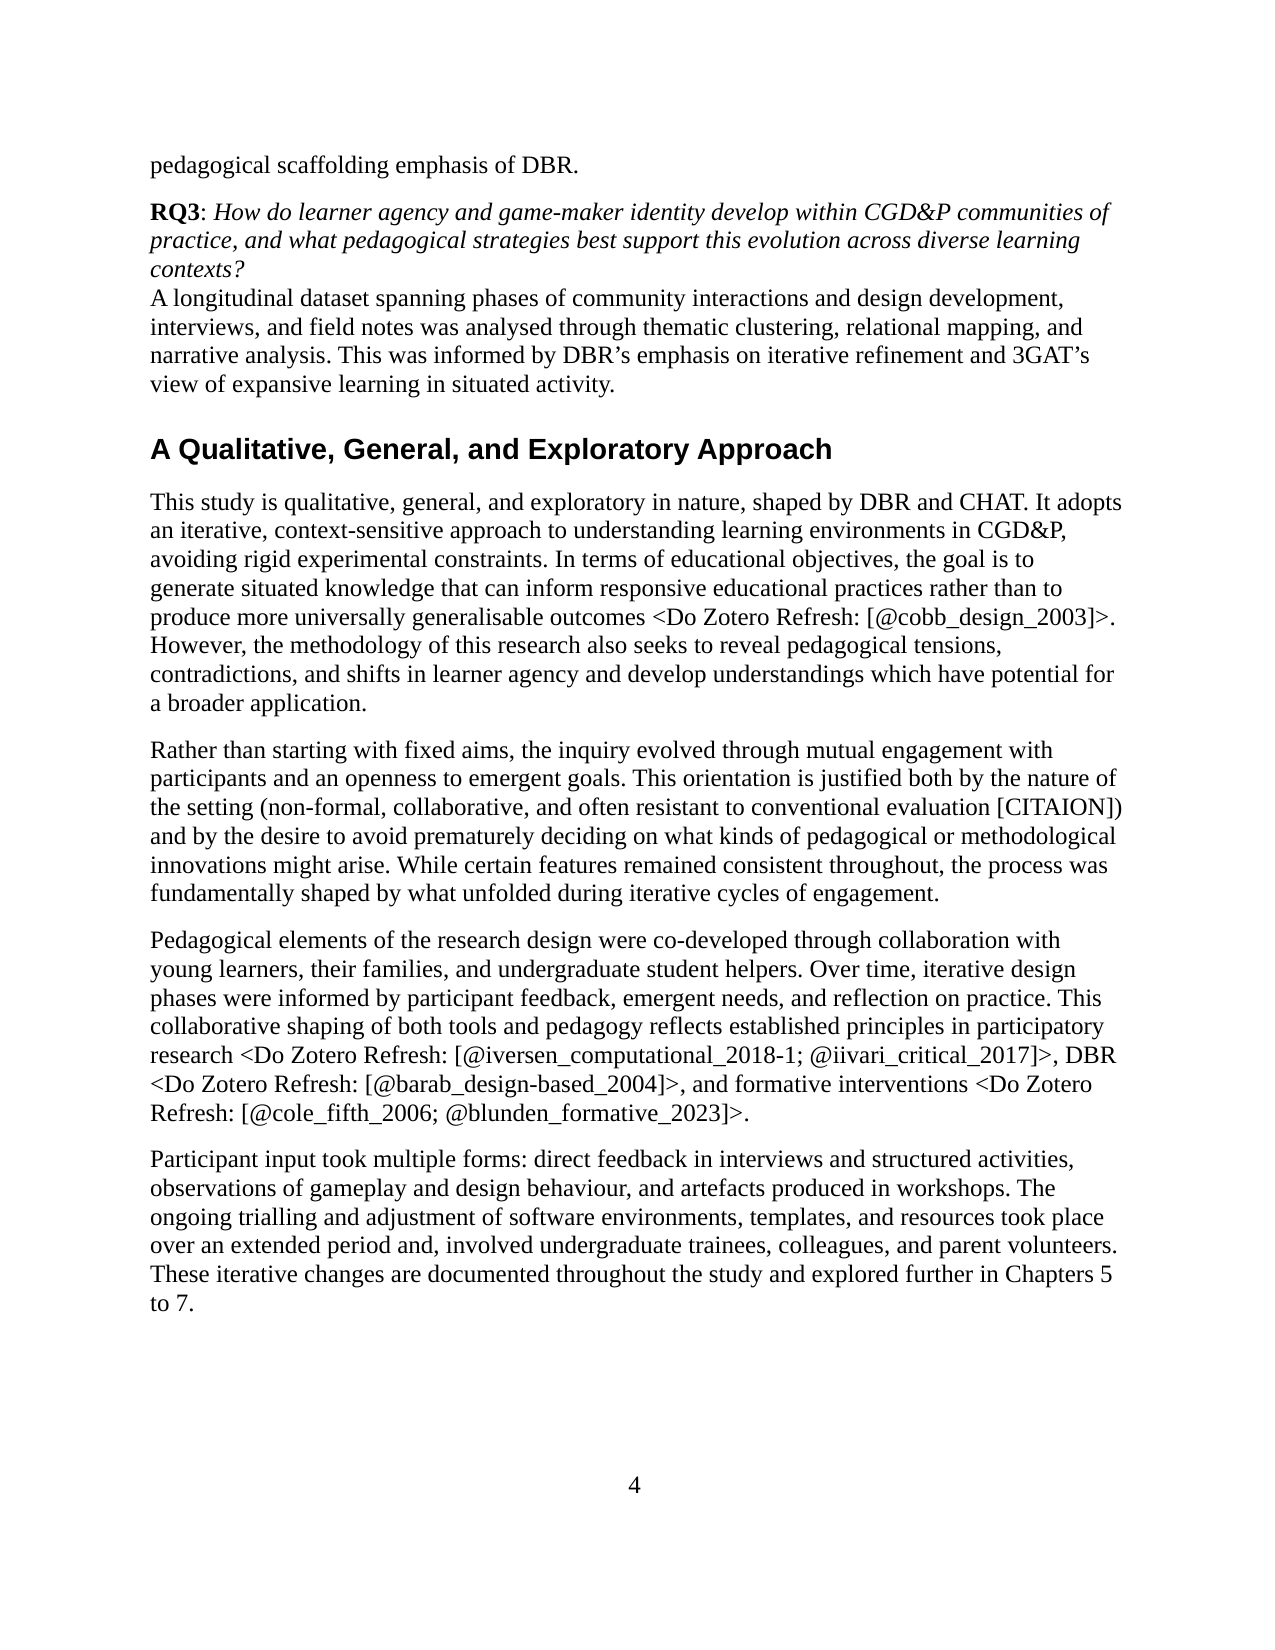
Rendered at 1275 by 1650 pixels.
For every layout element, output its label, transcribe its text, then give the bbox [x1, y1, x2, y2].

subtitle A Qualitative, General, and Exploratory Approach [150, 432, 1125, 465]
text This study is qualitative, general, and exploratory in nature, shaped by DBR and CHAT. It adopts an iterative, context-sensitive approach to understanding learning environments in CGD&P, avoiding rigid experimental constraints. In terms of educational objectives, the goal is to generate situated knowledge that can inform responsive educational practices rather than to produce more universally generalisable outcomes <Do Zotero Refresh: [@cobb_design_2003]>. However, the methodology of this research also seeks to reveal pedagogical tensions, contradictions, and shifts in learner agency and develop understandings which have potential for a broader application. [150, 487, 1125, 717]
text pedagogical scaffolding emphasis of DBR. [150, 150, 1125, 179]
text Participant input took multiple forms: direct feedback in interviews and structured activities, observations of gameplay and design behaviour, and artefacts produced in workshops. The ongoing trialling and adjustment of software environments, templates, and resources took place over an extended period and, involved undergraduate trainees, colleagues, and parent volunteers. These iterative changes are documented throughout the study and explored further in Chapters 5 to 7. [150, 1144, 1125, 1317]
text RQ3: How do learner agency and game-maker identity develop within CGD&P communities of practice, and what pedagogical strategies best support this evolution across diverse learning contexts? A longitudinal dataset spanning phases of community interactions and design development, interviews, and field notes was analysed through thematic clustering, relational mapping, and narrative analysis. This was informed by DBR’s emphasis on iterative refinement and 3GAT’s view of expansive learning in situated activity. [150, 197, 1125, 398]
text Rather than starting with fixed aims, the inquiry evolved through mutual engagement with participants and an openness to emergent goals. This orientation is justified both by the nature of the setting (non-formal, collaborative, and often resistant to conventional evaluation [CITAION]) and by the desire to avoid prematurely deciding on what kinds of pedagogical or methodological innovations might arise. While certain features remained consistent throughout, the process was fundamentally shaped by what unfolded during iterative cycles of engagement. [150, 735, 1125, 907]
text Pedagogical elements of the research design were co-developed through collaboration with young learners, their families, and undergraduate student helpers. Over time, iterative design phases were informed by participant feedback, emergent needs, and reflection on practice. This collaborative shaping of both tools and pedagogy reflects established principles in participatory research <Do Zotero Refresh: [@iversen_computational_2018-1; @iivari_critical_2017]>, DBR <Do Zotero Refresh: [@barab_design-based_2004]>, and formative interventions <Do Zotero Refresh: [@cole_fifth_2006; @blunden_formative_2023]>. [150, 925, 1125, 1126]
